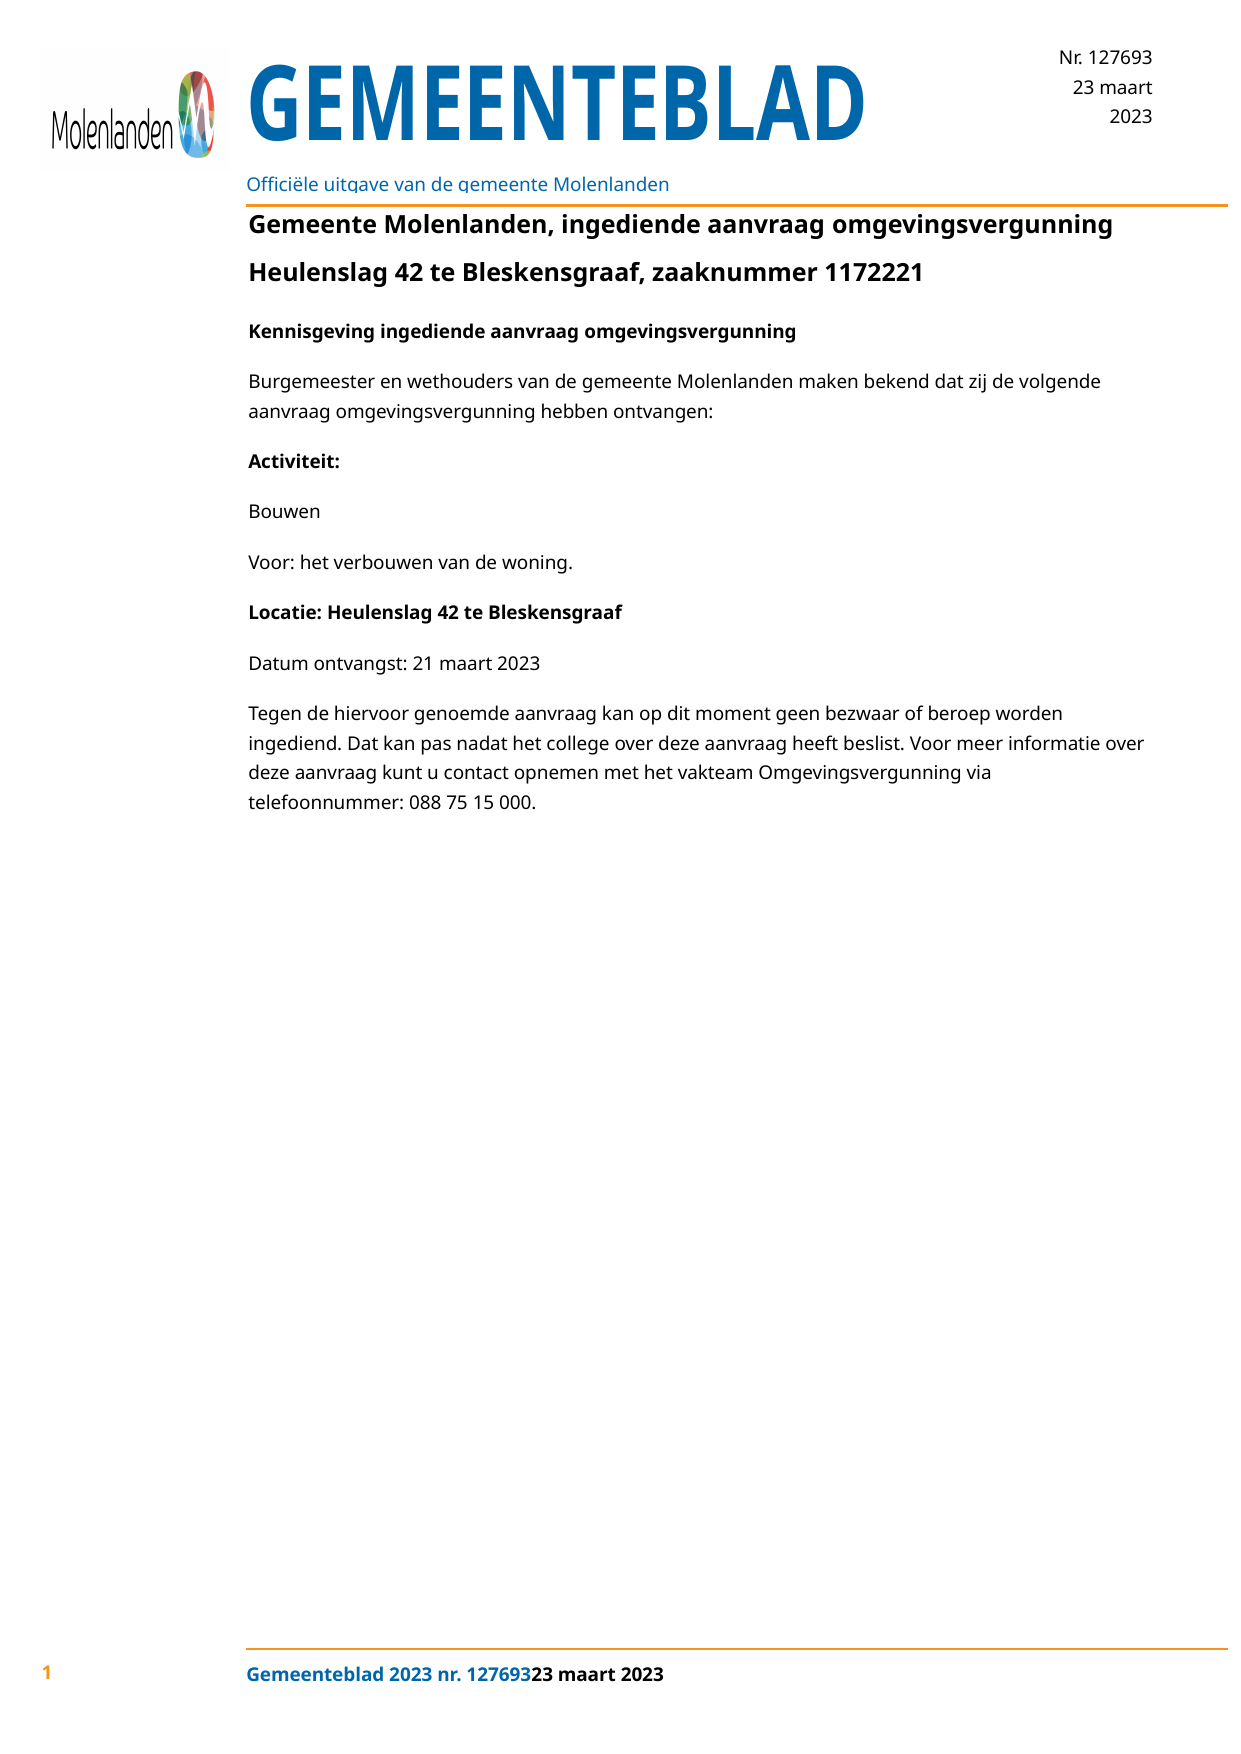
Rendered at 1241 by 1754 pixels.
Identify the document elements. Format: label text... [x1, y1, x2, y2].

text Bouwen [248, 499, 1152, 524]
text Datum ontvangst: 21 maart 2023 [248, 650, 1152, 676]
text Gemeente Molenlanden, ingediende aanvraag omgevingsvergunning Heulenslag 42 te Bleskensgraaf, zaaknummer 1172221 [248, 207, 1152, 288]
text Kennisgeving ingediende aanvraag omgevingsvergunning [248, 318, 1152, 344]
text Voor: het verbouwen van de woning. [248, 549, 1152, 575]
picture [41, 47, 231, 172]
text Tegen de hiervoor genoemde aanvraag kan op dit moment geen bezwaar of beroep worden ingediend. Dat kan pas nadat het college over deze aanvraag heeft beslist. Voor meer informatie over deze aanvraag kunt u contact opnemen met het vakteam Omgevingsvergunning via telefoonnummer: 088 75 15 000. [248, 700, 1152, 815]
text Locatie: Heulenslag 42 te Bleskensgraaf [248, 599, 1152, 625]
text Activiteit: [248, 448, 1152, 474]
text Burgemeester en wethouders van de gemeente Molenlanden maken bekend dat zij de volgende aanvraag omgevingsvergunning hebben ontvangen: [248, 368, 1152, 424]
